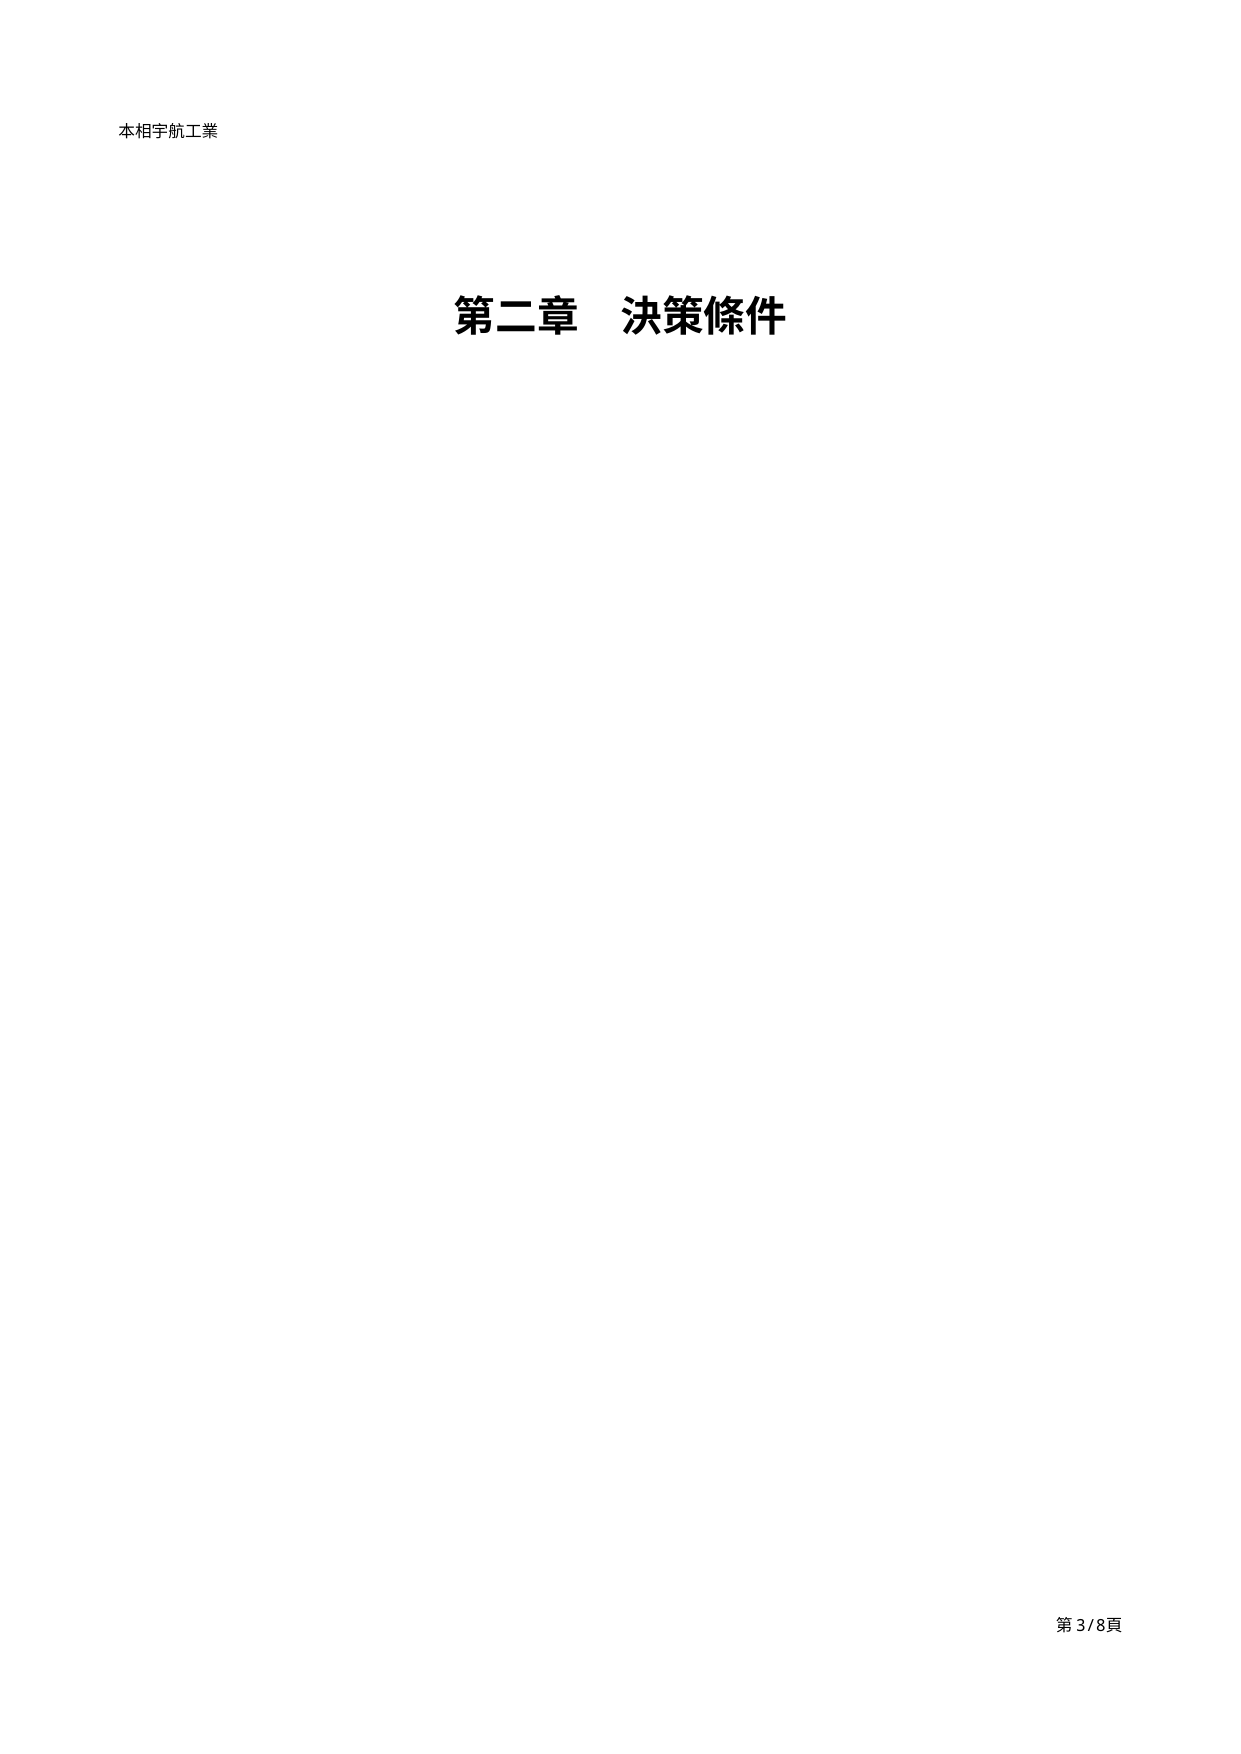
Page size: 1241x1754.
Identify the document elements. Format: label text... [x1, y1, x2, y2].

subtitle 第二章 決策條件 [118, 283, 1122, 343]
